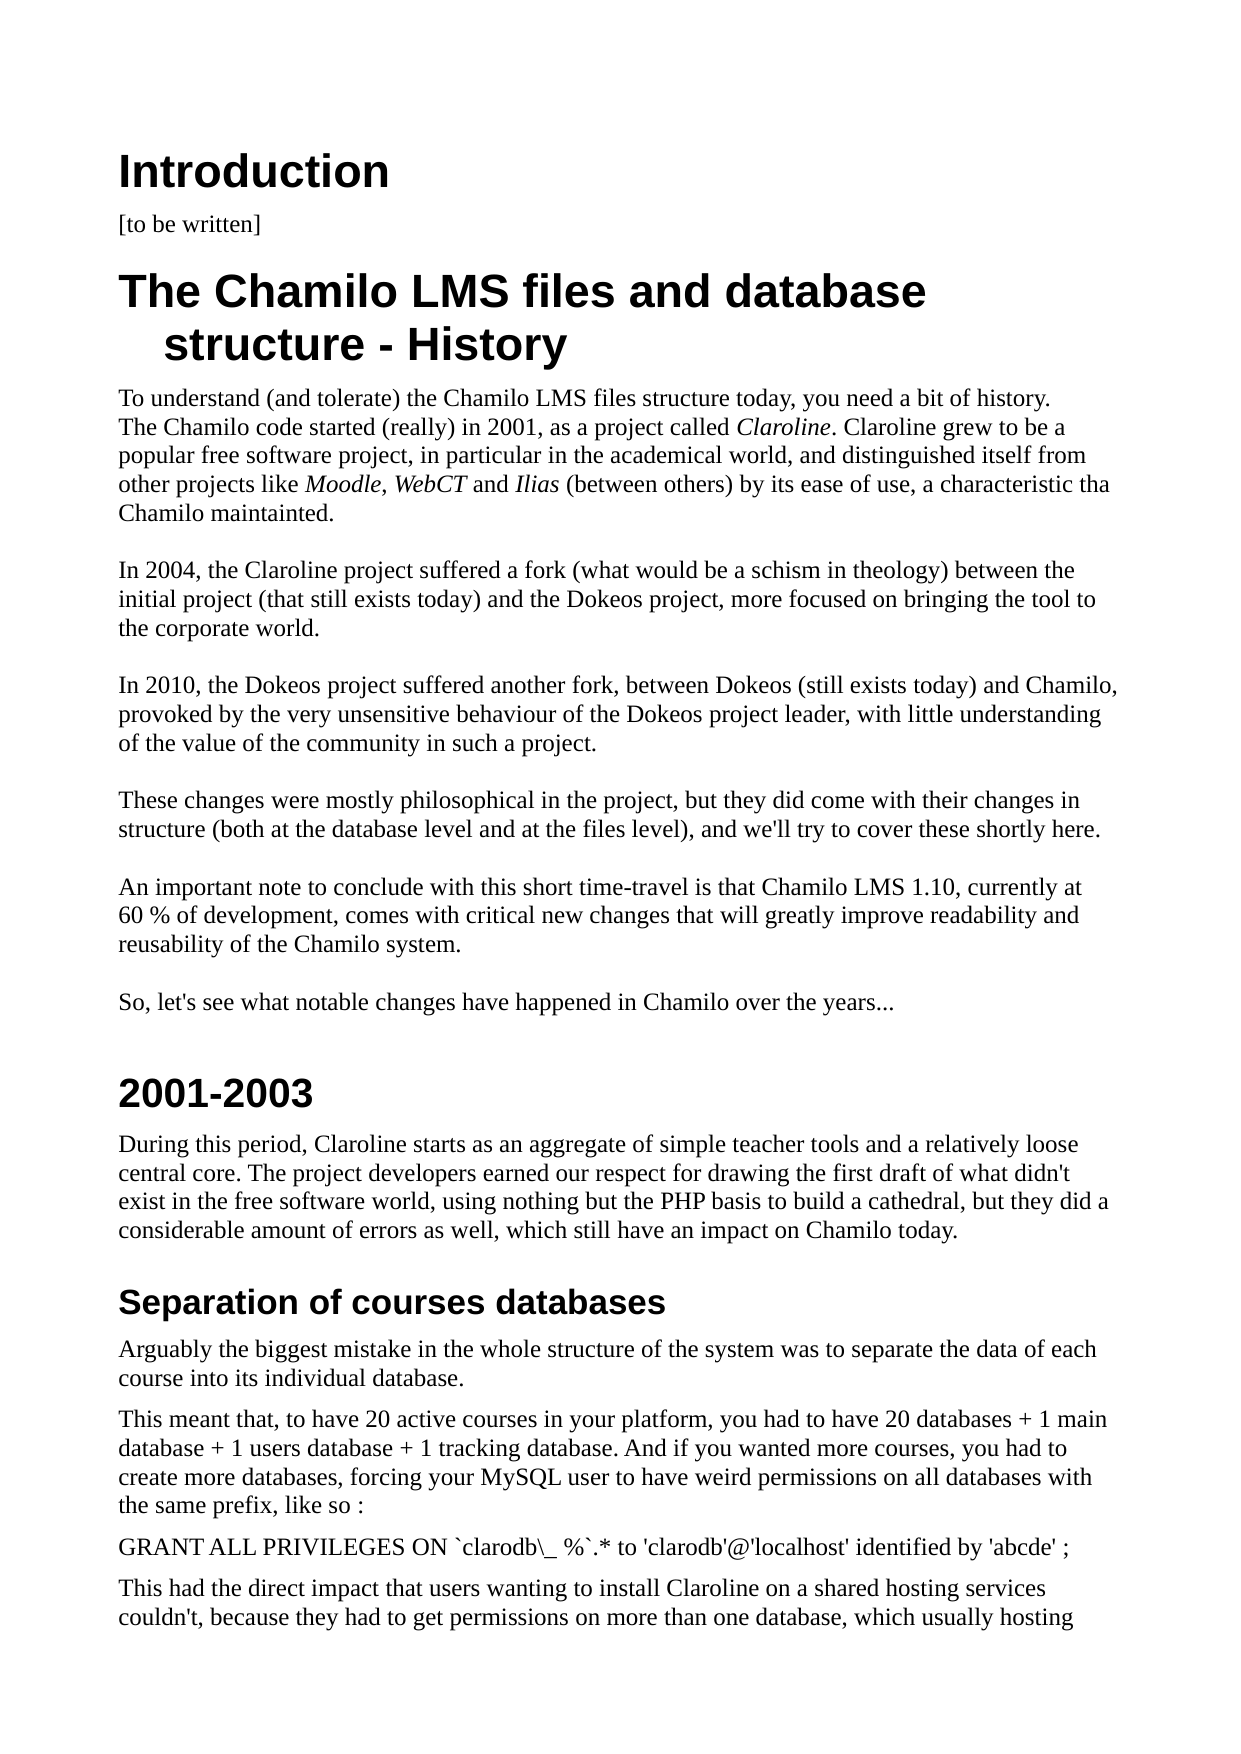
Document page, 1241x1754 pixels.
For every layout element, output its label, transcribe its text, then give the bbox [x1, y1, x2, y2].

text An important note to conclude with this short time-travel is that Chamilo LMS 1.10, currently at 60 % of development, comes with critical new changes that will greatly improve readability and reusability of the Chamilo system. [118, 872, 1122, 958]
text This meant that, to have 20 active courses in your platform, you had to have 20 databases + 1 main database + 1 users database + 1 tracking database. And if you wanted more courses, you had to create more databases, forcing your MySQL user to have weird permissions on all databases with the same prefix, like so : [118, 1404, 1122, 1519]
text In 2004, the Claroline project suffered a fork (what would be a schism in theology) between the initial project (that still exists today) and the Dokeos project, more focused on bringing the tool to the corporate world. [118, 556, 1122, 642]
subtitle Separation of courses databases [118, 1281, 1122, 1322]
text GRANT ALL PRIVILEGES ON `clarodb\_ %`.* to 'clarodb'@'localhost' identified by 'abcde' ; [118, 1532, 1122, 1560]
text [to be written] [118, 209, 1122, 238]
text These changes were mostly philosophical in the project, but they did come with their changes in structure (both at the database level and at the files level), and we'll try to cover these shortly here. [118, 786, 1122, 843]
text During this period, Claroline starts as an aggregate of simple teacher tools and a relatively loose central core. The project developers earned our respect for drawing the first draft of what didn't exist in the free software world, using nothing but the PHP basis to build a cathedral, but they did a considerable amount of errors as well, which still have an impact on Chamilo today. [118, 1129, 1122, 1244]
text Arguably the biggest mistake in the whole structure of the system was to separate the data of each course into its individual database. [118, 1334, 1122, 1392]
subtitle The Chamilo LMS files and database structure - History [118, 263, 1122, 371]
text To understand (and tolerate) the Chamilo LMS files structure today, you need a bit of history. [118, 383, 1122, 412]
text The Chamilo code started (really) in 2001, as a project called Claroline. Claroline grew to be a popular free software project, in particular in the academical world, and distinguished itself from other projects like Moodle, WebCT and Ilias (between others) by its ease of use, a characteristic tha Chamilo maintainted. [118, 412, 1122, 527]
text In 2010, the Dokeos project suffered another fork, between Dokeos (still exists today) and Chamilo, provoked by the very unsensitive behaviour of the Dokeos project leader, with little understanding of the value of the community in such a project. [118, 671, 1122, 757]
subtitle Introduction [118, 143, 1122, 197]
text This had the direct impact that users wanting to install Claroline on a shared hosting services couldn't, because they had to get permissions on more than one database, which usually hosting [118, 1573, 1122, 1630]
text So, let's see what notable changes have happened in Chamilo over the years... [118, 987, 1122, 1016]
subtitle 2001-2003 [118, 1069, 1122, 1116]
